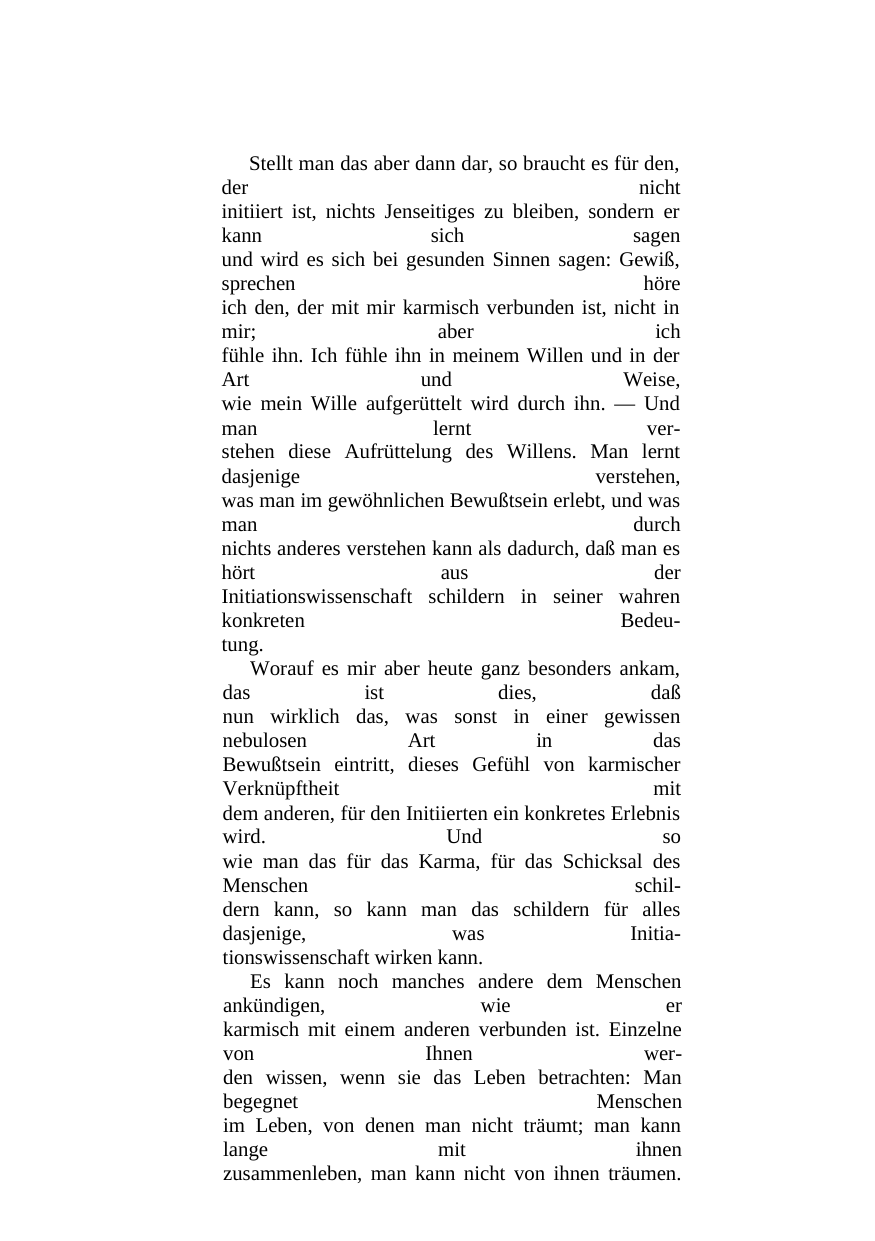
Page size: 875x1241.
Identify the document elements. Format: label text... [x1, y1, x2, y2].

text Es kann noch manches andere dem Menschen ankündigen, wie er karmisch mit einem anderen verbunden ist. Einzelne von Ihnen wer- den wissen, wenn sie das Leben betrachten: Man begegnet Menschen im Leben, von denen man nicht träumt; man kann lange mit ihnen zusammenleben, man kann nicht von ihnen träumen. [223, 969, 682, 1185]
text Worauf es mir aber heute ganz besonders ankam, das ist dies, daß nun wirklich das, was sonst in einer gewissen nebulosen Art in das Bewußtsein eintritt, dieses Gefühl von karmischer Verknüpftheit mit dem anderen, für den Initiierten ein konkretes Erlebnis wird. Und so wie man das für das Karma, für das Schicksal des Menschen schil- dern kann, so kann man das schildern für alles dasjenige, was Initia- tionswissenschaft wirken kann. [222, 656, 681, 969]
text Stellt man das aber dann dar, so braucht es für den, der nicht initiiert ist, nichts Jenseitiges zu bleiben, sondern er kann sich sagen und wird es sich bei gesunden Sinnen sagen: Gewiß, sprechen höre ich den, der mit mir karmisch verbunden ist, nicht in mir; aber ich fühle ihn. Ich fühle ihn in meinem Willen und in der Art und Weise, wie mein Wille aufgerüttelt wird durch ihn. — Und man lernt ver- stehen diese Aufrüttelung des Willens. Man lernt dasjenige verstehen, was man im gewöhnlichen Bewußtsein erlebt, und was man durch nichts anderes verstehen kann als dadurch, daß man es hört aus der Initiationswissenschaft schildern in seiner wahren konkreten Bedeu- tung. [221, 151, 681, 656]
